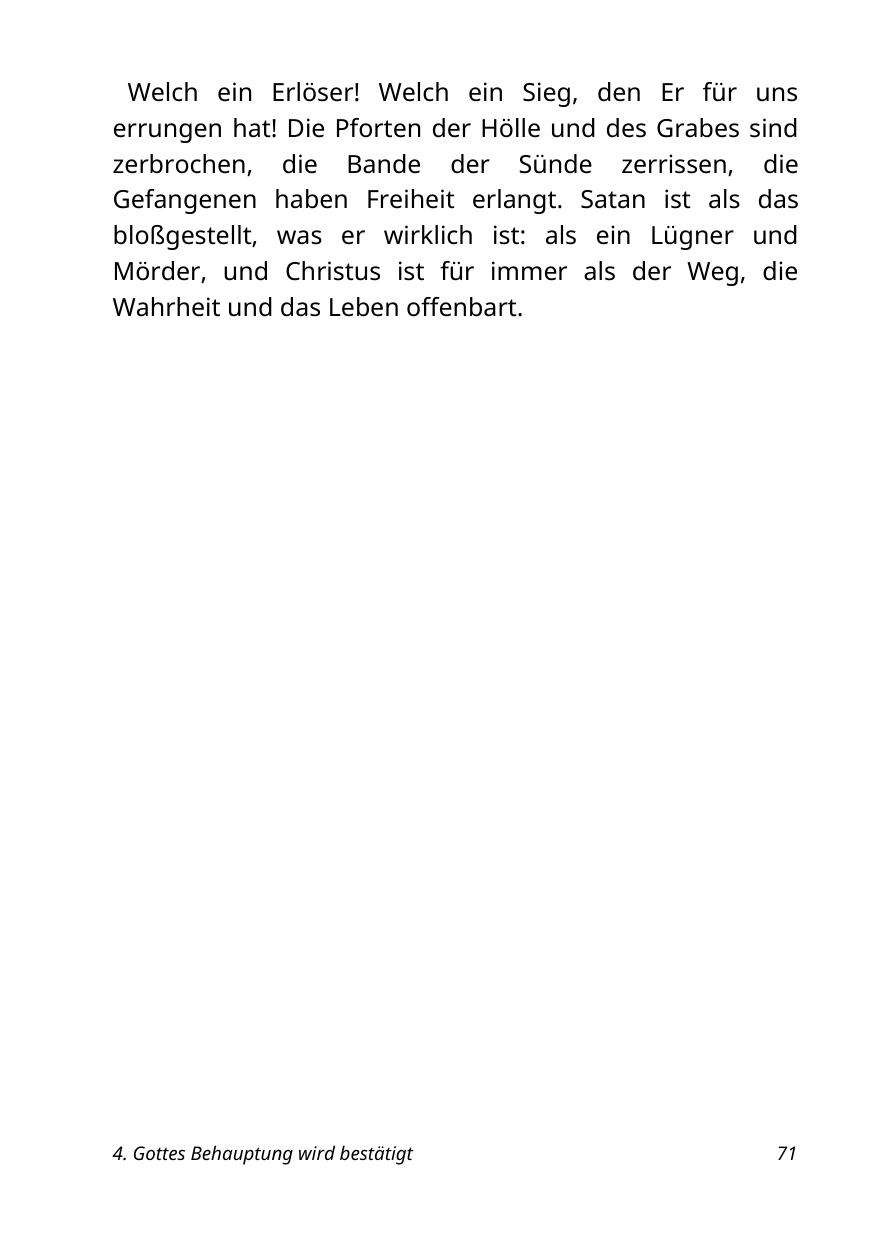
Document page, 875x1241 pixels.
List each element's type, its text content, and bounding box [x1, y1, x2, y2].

text Welch ein Erlöser! Welch ein Sieg, den Er für uns errungen hat! Die Pforten der Hölle und des Grabes sind zerbrochen, die Bande der Sünde zerrissen, die Gefangenen haben Freiheit erlangt. Satan ist als das bloßgestellt, was er wirklich ist: als ein Lügner und Mörder, und Christus ist für immer als der Weg, die Wahrheit und das Leben offenbart. [112, 75, 799, 323]
